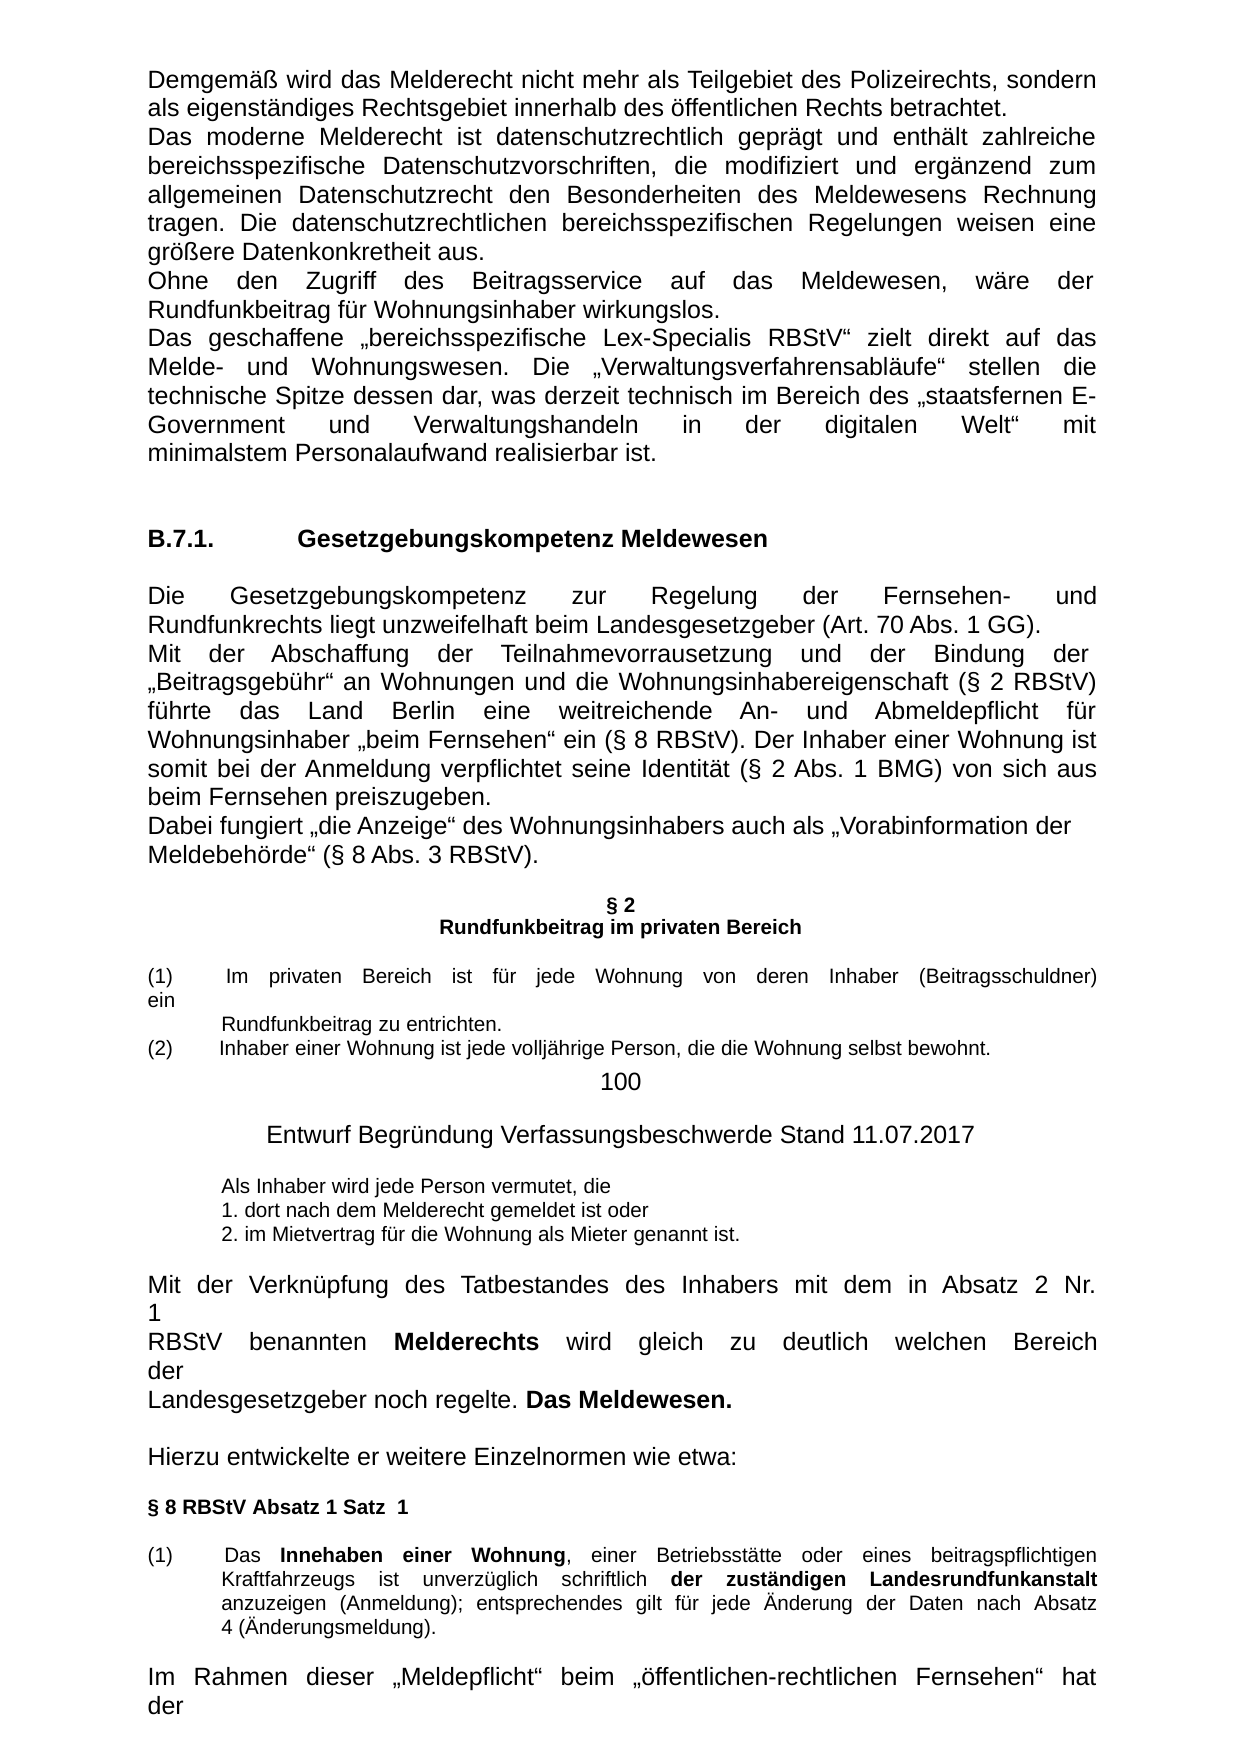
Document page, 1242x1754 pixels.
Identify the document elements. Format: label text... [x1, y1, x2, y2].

text Mit der Verknüpfung des Tatbestandes des Inhabers mit dem in Absatz 2 Nr. 1 [147, 1269, 1098, 1327]
text Rundfunkbeitrag im privaten Bereich [433, 916, 807, 939]
text Als Inhaber wird jede Person vermutet, die [221, 1174, 1106, 1198]
text Dabei fungiert „die Anzeige“ des Wohnungsinhabers auch als „Vorabinformation der [147, 811, 1099, 840]
text Landesgesetzgeber noch regelte. Das Meldewesen. [147, 1384, 739, 1413]
text Rundfunkbeitrag für Wohnungsinhaber wirkungslos. [147, 294, 727, 323]
text „Beitragsgebühr“ an Wohnungen und die Wohnungsinhabereigenschaft (§ 2 RBStV) führte das Land Berlin eine weitreichende An- und Abmeldepflicht für Wohnungsinhaber „beim Fernsehen“ ein (§ 8 RBStV). Der Inhaber einer Wohnung ist somit bei der Anmeldung verpflichtet seine Identität (§ 2 Abs. 1 BMG) von sich aus beim Fernsehen preiszugeben. [147, 667, 1098, 811]
text Rundfunkbeitrag zu entrichten. [221, 1012, 1106, 1036]
text Im Rahmen dieser „Meldepflicht“ beim „öffentlichen-rechtlichen Fernsehen“ hat der [147, 1662, 1098, 1720]
text RBStV benannten Melderechts wird gleich zu deutlich welchen Bereich der [147, 1327, 1099, 1384]
text (1) Das Innehaben einer Wohnung, einer Betriebsstätte oder eines beitragspflichtigen Kraftfahrzeugs ist unverzüglich schriftlich der zuständigen Landesrundfunkanstalt anzuzeigen (Anmeldung); entsprechendes gilt für jede Änderung der Daten nach Absatz 4 (Änderungsmeldung). [147, 1543, 1097, 1639]
text § 2 [602, 892, 639, 916]
text Das geschaffene „bereichsspezifische Lex-Specialis RBStV“ zielt direkt auf das Melde- und Wohnungswesen. Die „Verwaltungsverfahrensabläufe“ stellen die technische Spitze dessen dar, was derzeit technisch im Bereich des „staatsfernen E- Government und Verwaltungshandeln in der digitalen Welt“ mit minimalstem Personalaufwand realisierbar ist. [147, 323, 1098, 467]
text Entwurf Begründung Verfassungsbeschwerde Stand 11.07.2017 [259, 1120, 982, 1149]
text (2) Inhaber einer Wohnung ist jede volljährige Person, die die Wohnung selbst bewohnt. [147, 1036, 1005, 1059]
text § 8 RBStV Absatz 1 Satz 1 [147, 1495, 415, 1519]
text Das moderne Melderecht ist datenschutzrechtlich geprägt und enthält zahlreiche bereichsspezifische Datenschutzvorschriften, die modifiziert und ergänzend zum allgemeinen Datenschutzrecht den Besonderheiten des Meldewesens Rechnung tragen. Die datenschutzrechtlichen bereichsspezifischen Regelungen weisen eine größere Datenkonkretheit aus. [147, 122, 1098, 266]
text Ohne den Zugriff des Beitragsservice auf das Meldewesen, wäre der [147, 266, 1098, 294]
text Demgemäß wird das Melderecht nicht mehr als Teilgebiet des Polizeirechts, sondern als eigenständiges Rechtsgebiet innerhalb des öffentlichen Rechts betrachtet. [147, 64, 1098, 122]
text Mit der Abschaffung der Teilnahmevorrausetzung und der Bindung der [147, 638, 1098, 667]
text (1) Im privaten Bereich ist für jede Wohnung von deren Inhaber (Beitragsschuldner) ein [147, 964, 1098, 1012]
text Hierzu entwickelte er weitere Einzelnormen wie etwa: [147, 1442, 743, 1471]
text 1. dort nach dem Melderecht gemeldet ist oder [221, 1198, 1106, 1222]
text B.7.1. Gesetzgebungskompetenz Meldewesen [147, 523, 771, 552]
text Die Gesetzgebungskompetenz zur Regelung der Fernsehen- und Rundfunkrechts liegt unzweifelhaft beim Landesgesetzgeber (Art. 70 Abs. 1 GG). [147, 581, 1098, 638]
text 2. im Mietvertrag für die Wohnung als Mieter genannt ist. [221, 1222, 1106, 1246]
text 100 [595, 1066, 646, 1095]
text Meldebehörde“ (§ 8 Abs. 3 RBStV). [147, 840, 546, 868]
